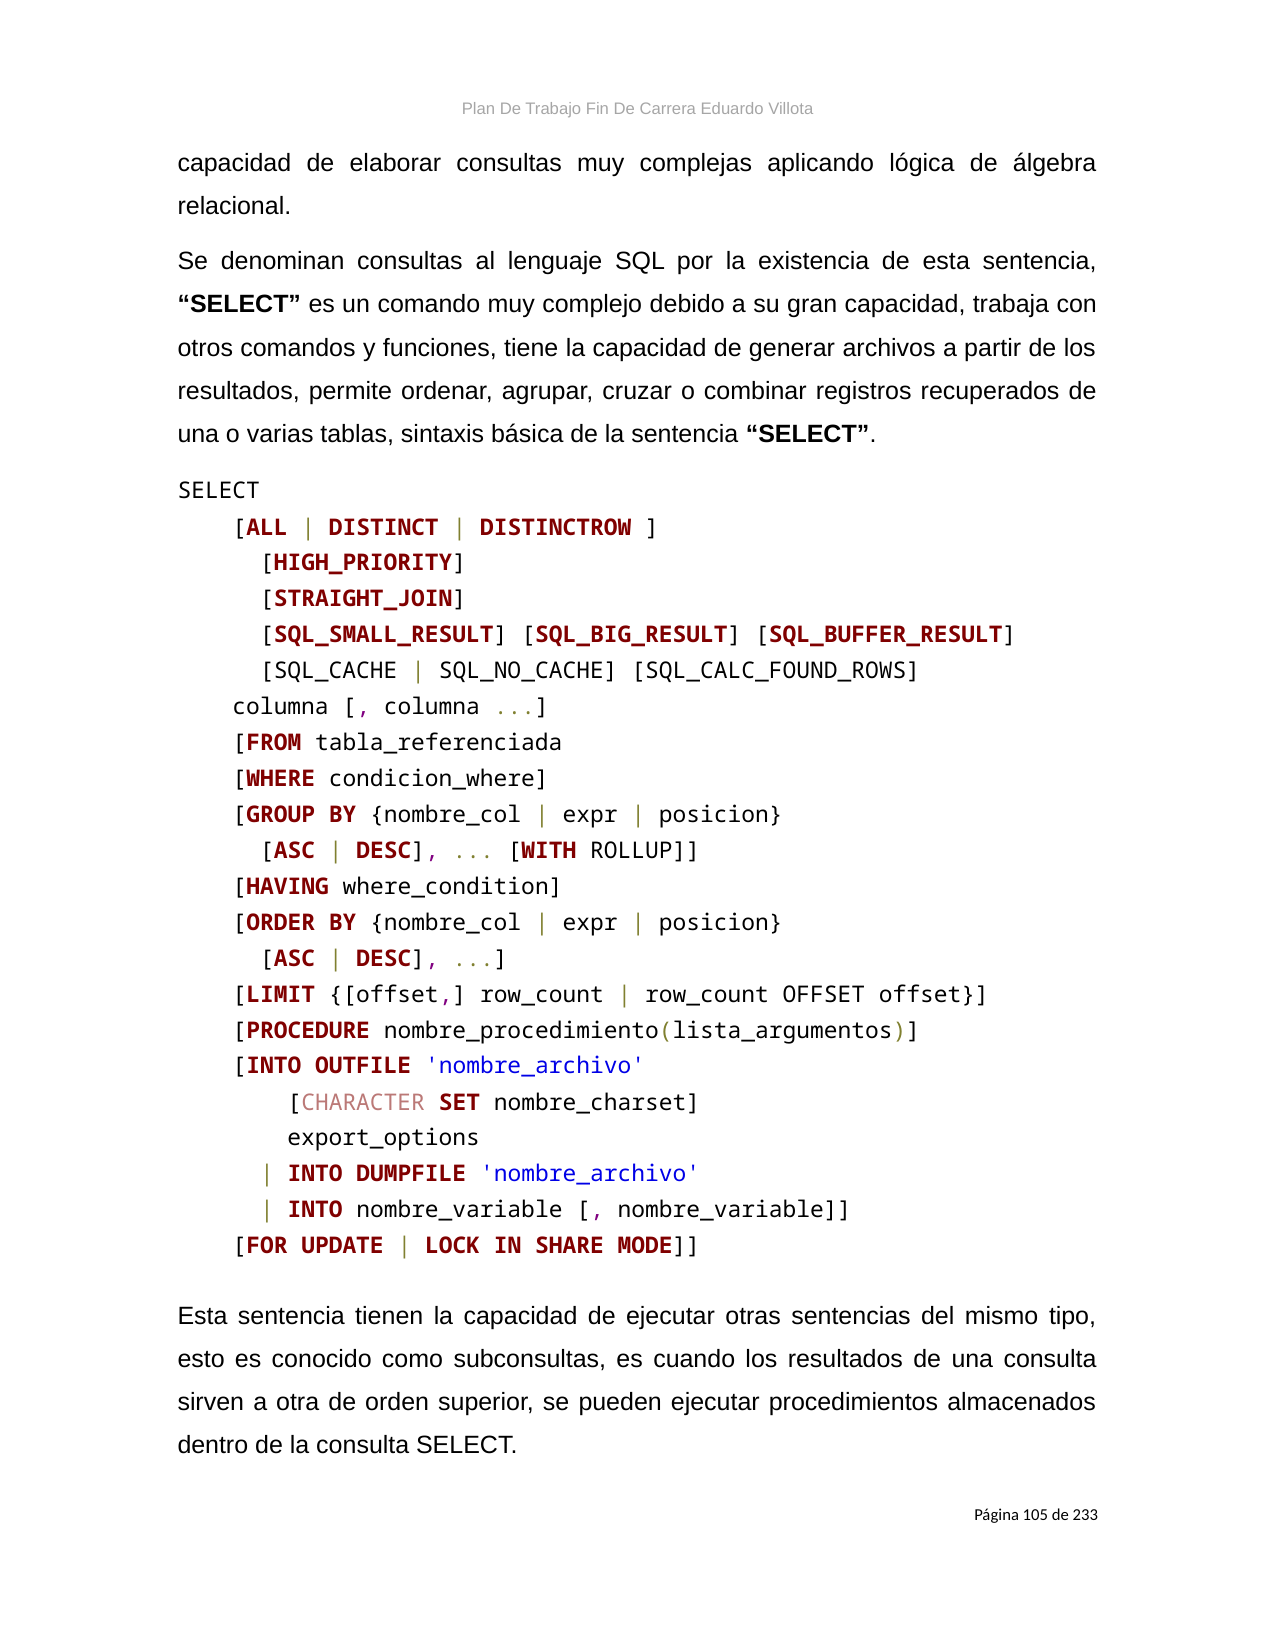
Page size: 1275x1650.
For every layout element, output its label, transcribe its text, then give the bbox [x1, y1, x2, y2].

text capacidad de elaborar consultas muy complejas aplicando lógica de álgebra relacional. [177, 148, 1098, 219]
text Se denominan consultas al lenguaje SQL por la existencia de esta sentencia, “SELECT” es un comando muy complejo debido a su gran capacidad, trabaja con otros comandos y funciones, tiene la capacidad de generar archivos a partir de los resultados, permite ordenar, agrupar, cruzar o combinar registros recuperados de una o varias tablas, sintaxis básica de la sentencia “SELECT”. [177, 246, 1098, 448]
text export_options [177, 1121, 1098, 1153]
text [SQL_CACHE | SQL_NO_CACHE] [SQL_CALC_FOUND_ROWS] [177, 654, 1098, 685]
text [HAVING where_condition] [177, 870, 1098, 901]
text [HIGH_PRIORITY] [177, 546, 1098, 578]
text columna [, columna ...] [177, 690, 1098, 721]
text [GROUP BY {nombre_col | expr | posicion} [177, 798, 1098, 829]
text [ALL | DISTINCT | DISTINCTROW ] [177, 510, 1098, 542]
text [INTO OUTFILE 'nombre_archivo' [177, 1049, 1098, 1081]
text [STRAIGHT_JOIN] [177, 582, 1098, 613]
text | INTO DUMPFILE 'nombre_archivo' [177, 1157, 1098, 1188]
text [WHERE condicion_where] [177, 762, 1098, 793]
text [ASC | DESC], ...] [177, 942, 1098, 973]
text [ORDER BY {nombre_col | expr | posicion} [177, 906, 1098, 937]
text | INTO nombre_variable [, nombre_variable]] [177, 1193, 1098, 1224]
text [LIMIT {[offset,] row_count | row_count OFFSET offset}] [177, 978, 1098, 1009]
text [CHARACTER SET nombre_charset] [177, 1085, 1098, 1117]
text SELECT [177, 474, 1098, 506]
text Esta sentencia tienen la capacidad de ejecutar otras sentencias del mismo tipo, esto es conocido como subconsultas, es cuando los resultados de una consulta sirven a otra de orden superior, se pueden ejecutar procedimientos almacenados dentro de la consulta SELECT. [177, 1301, 1098, 1459]
text [ASC | DESC], ... [WITH ROLLUP]] [177, 834, 1098, 865]
text [FOR UPDATE | LOCK IN SHARE MODE]] [177, 1229, 1098, 1260]
text [PROCEDURE nombre_procedimiento(lista_argumentos)] [177, 1013, 1098, 1045]
text [FROM tabla_referenciada [177, 726, 1098, 757]
text [SQL_SMALL_RESULT] [SQL_BIG_RESULT] [SQL_BUFFER_RESULT] [177, 618, 1098, 649]
